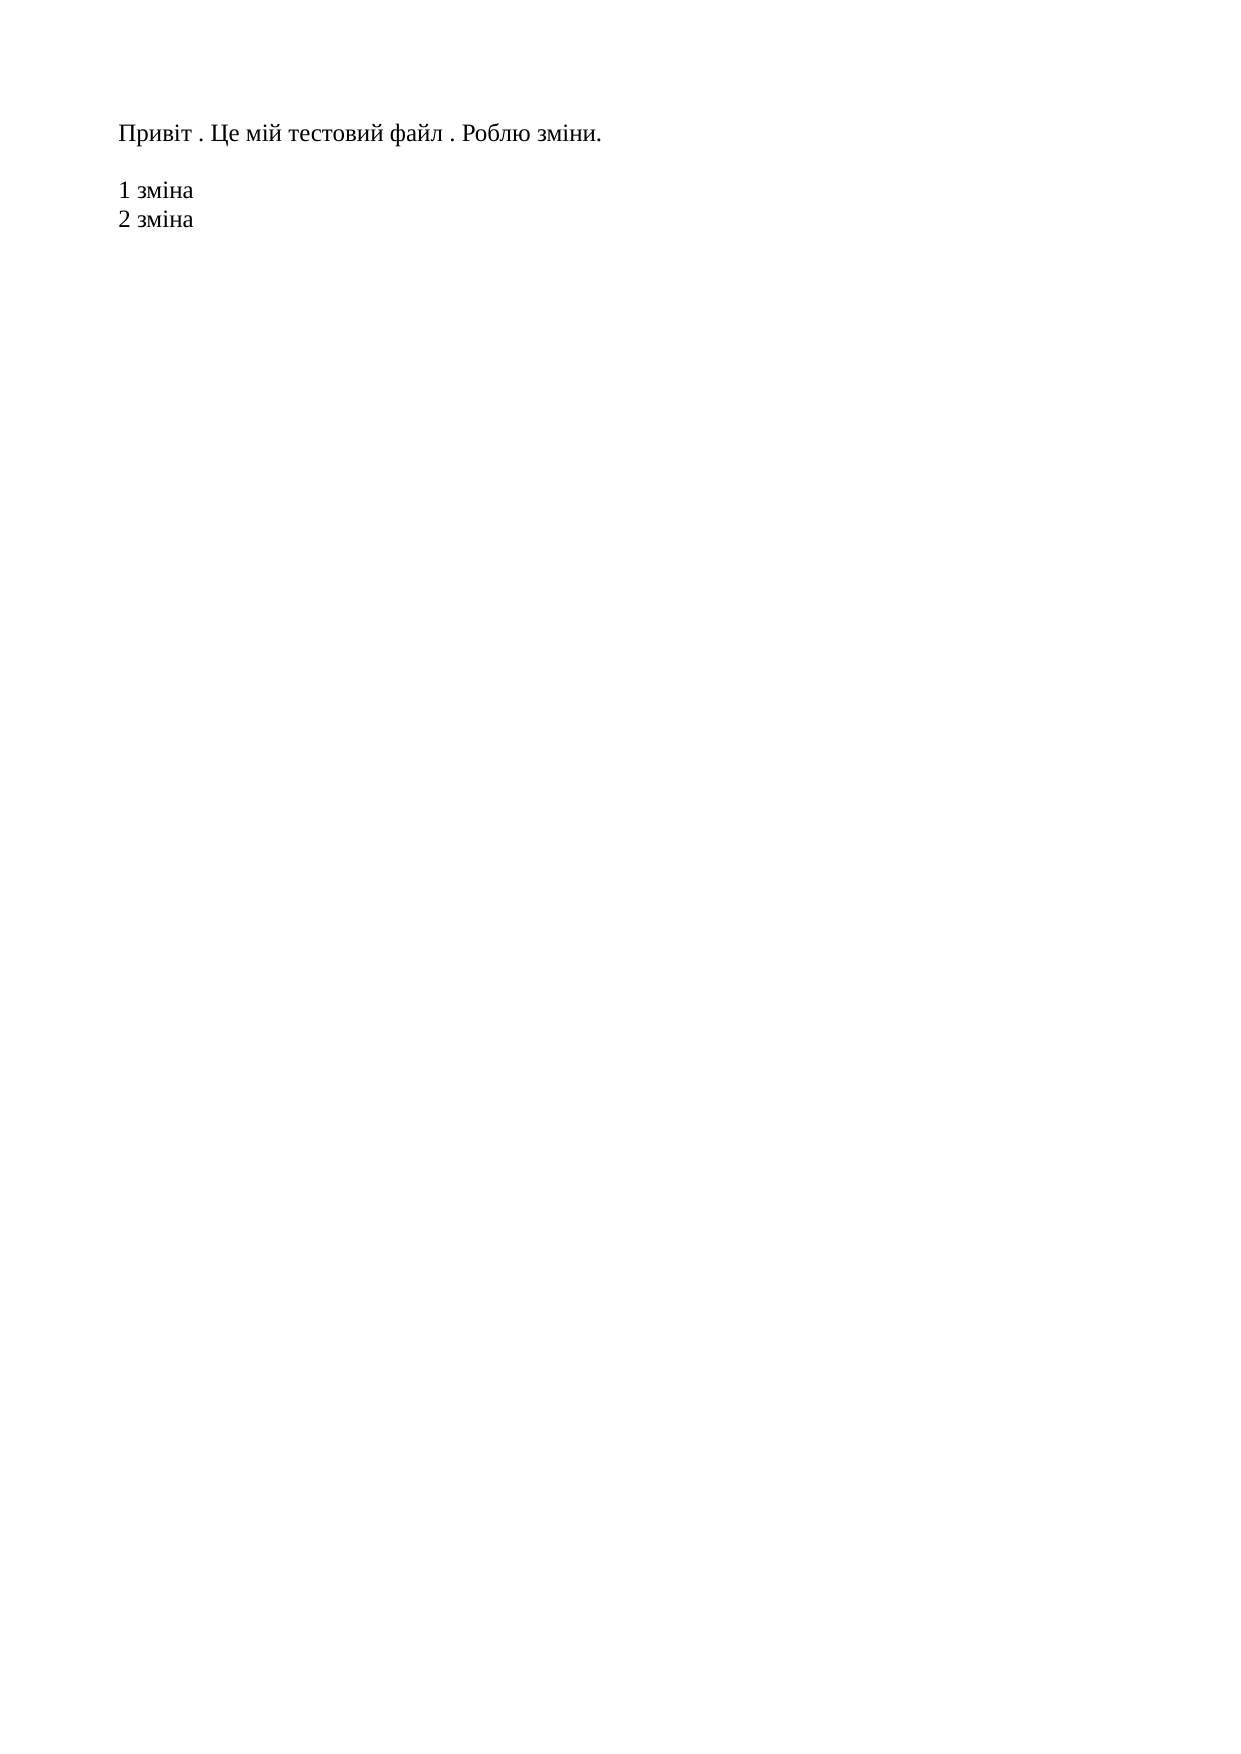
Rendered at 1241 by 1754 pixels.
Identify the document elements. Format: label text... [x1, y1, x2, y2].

text 2 зміна [118, 204, 1122, 233]
text Привіт . Це мій тестовий файл . Роблю зміни. [118, 118, 1122, 147]
text 1 зміна [118, 176, 1122, 204]
